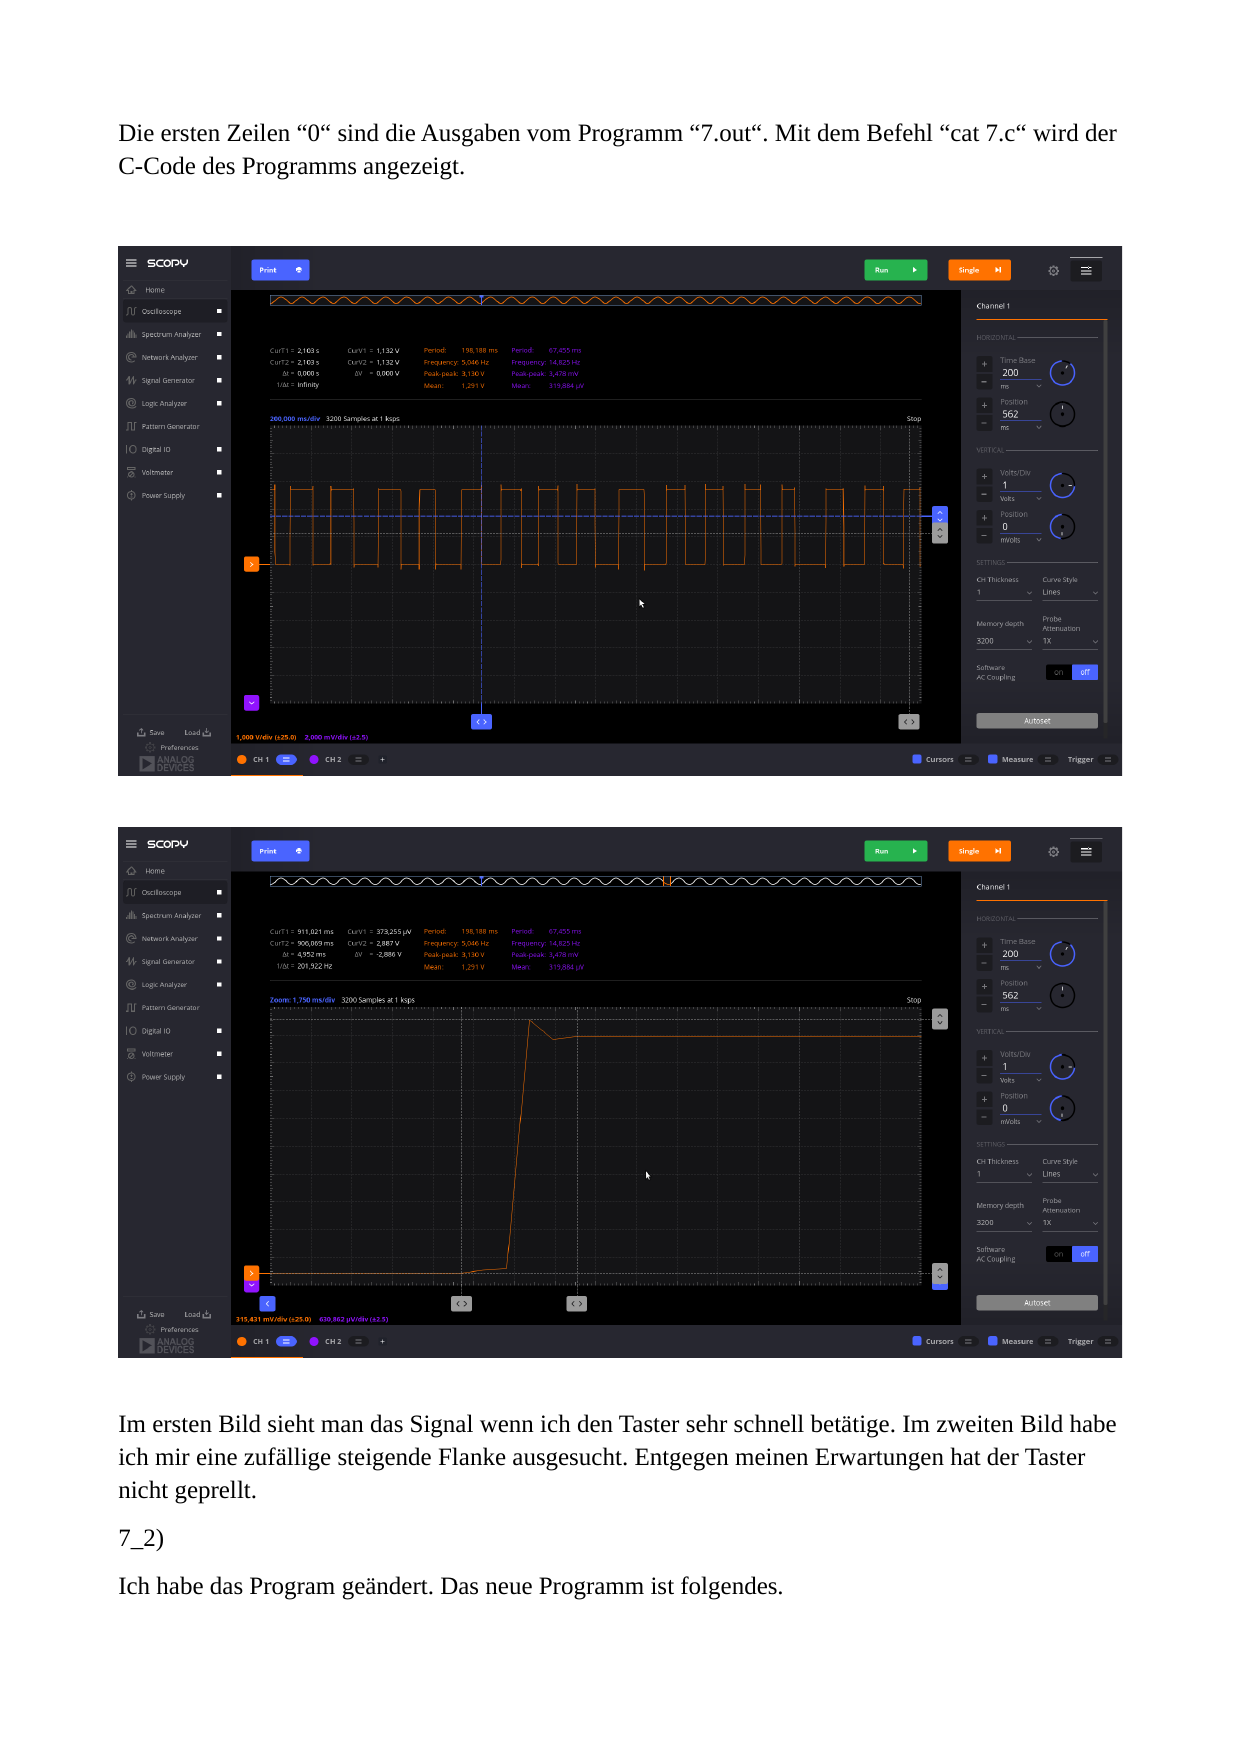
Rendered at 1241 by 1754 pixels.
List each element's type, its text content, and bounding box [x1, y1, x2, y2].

text Ich habe das Program geändert. Das neue Programm ist folgendes. [118, 1571, 1122, 1599]
text Die ersten Zeilen “0“ sind die Ausgaben vom Programm “7.out“. Mit dem Befehl “cat 7.c“ wird der C-Code des Programms angezeigt. [118, 118, 1122, 180]
text 7_2) [118, 1523, 1122, 1552]
text Im ersten Bild sieht man das Signal wenn ich den Taster sehr schnell betätige. Im zweiten Bild habe ich mir eine zufällige steigende Flanke ausgesucht. Entgegen meinen Erwartungen hat der Taster nicht geprellt. [118, 1409, 1122, 1504]
picture [118, 246, 1123, 776]
picture [118, 827, 1123, 1358]
